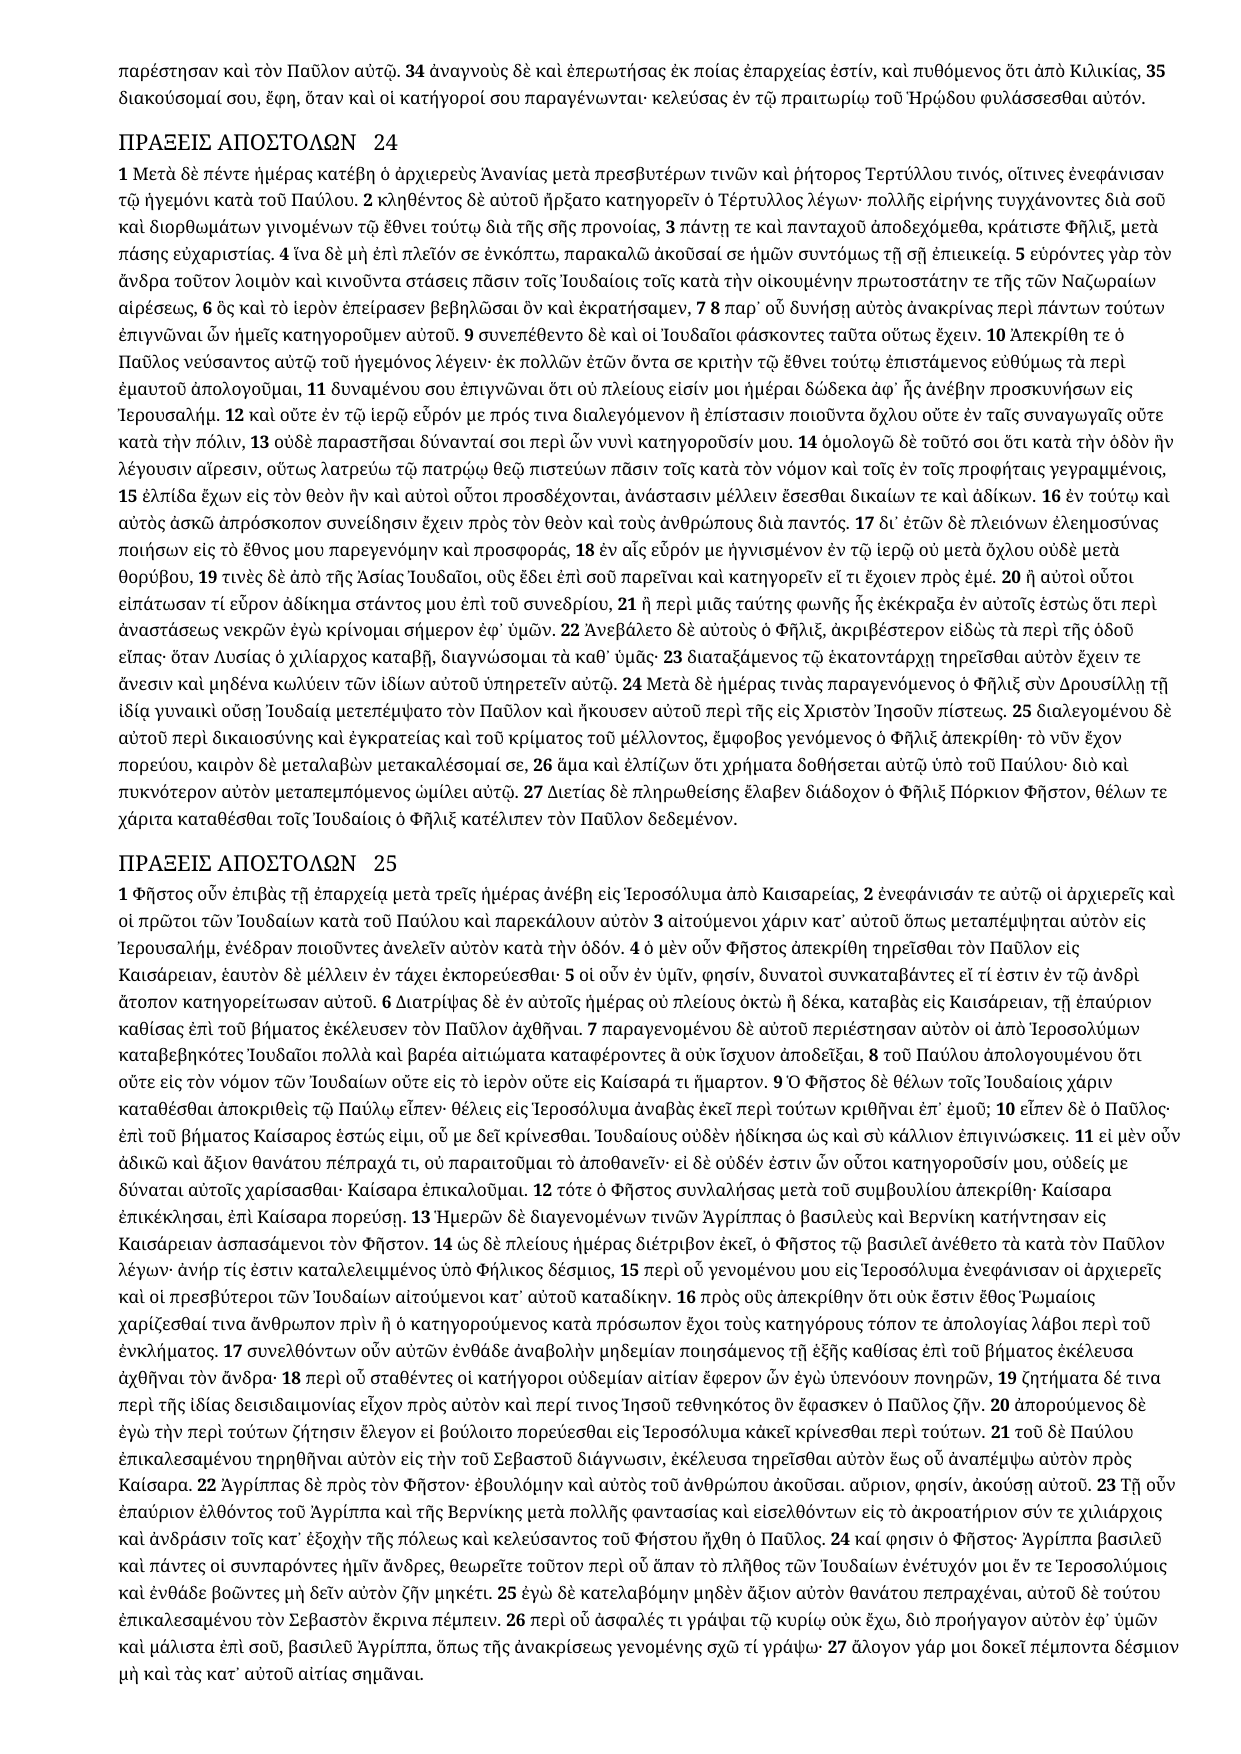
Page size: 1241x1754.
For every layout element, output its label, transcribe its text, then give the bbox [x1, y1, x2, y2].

text παρέστησαν καὶ τὸν Παῦλον αὐτῷ. 34 ἀναγνοὺς δὲ καὶ ἐπερωτήσας ἐκ ποίας ἐπαρχείας ἐστίν, καὶ πυθόμενος ὅτι ἀπὸ Κιλικίας, 35 διακούσομαί σου, ἔφη, ὅταν καὶ οἱ κατήγοροί σου παραγένωνται· κελεύσας ἐν τῷ πραιτωρίῳ τοῦ Ἡρῴδου φυλάσσεσθαι αὐτόν. [118, 59, 1181, 109]
text ΠΡΑΞΕΙΣ ΑΠΟΣΤΟΛΩΝ 24 [118, 127, 1181, 157]
text 1 Μετὰ δὲ πέντε ἡμέρας κατέβη ὁ ἀρχιερεὺς Ἁνανίας μετὰ πρεσβυτέρων τινῶν καὶ ῥήτορος Τερτύλλου τινός, οἵτινες ἐνεφάνισαν τῷ ἡγεμόνι κατὰ τοῦ Παύλου. 2 κληθέντος δὲ αὐτοῦ ἤρξατο κατηγορεῖν ὁ Τέρτυλλος λέγων· πολλῆς εἰρήνης τυγχάνοντες διὰ σοῦ καὶ διορθωμάτων γινομένων τῷ ἔθνει τούτῳ διὰ τῆς σῆς προνοίας, 3 πάντῃ τε καὶ πανταχοῦ ἀποδεχόμεθα, κράτιστε Φῆλιξ, μετὰ πάσης εὐχαριστίας. 4 ἵνα δὲ μὴ ἐπὶ πλεῖόν σε ἐνκόπτω, παρακαλῶ ἀκοῦσαί σε ἡμῶν συντόμως τῇ σῇ ἐπιεικείᾳ. 5 εὑρόντες γὰρ τὸν ἄνδρα τοῦτον λοιμὸν καὶ κινοῦντα στάσεις πᾶσιν τοῖς Ἰουδαίοις τοῖς κατὰ τὴν οἰκουμένην πρωτοστάτην τε τῆς τῶν Ναζωραίων αἱρέσεως, 6 ὃς καὶ τὸ ἱερὸν ἐπείρασεν βεβηλῶσαι ὃν καὶ ἐκρατήσαμεν, 7 8 παρ᾽ οὗ δυνήσῃ αὐτὸς ἀνακρίνας περὶ πάντων τούτων ἐπιγνῶναι ὧν ἡμεῖς κατηγοροῦμεν αὐτοῦ. 9 συνεπέθεντο δὲ καὶ οἱ Ἰουδαῖοι φάσκοντες ταῦτα οὕτως ἔχειν. 10 Ἀπεκρίθη τε ὁ Παῦλος νεύσαντος αὐτῷ τοῦ ἡγεμόνος λέγειν· ἐκ πολλῶν ἐτῶν ὄντα σε κριτὴν τῷ ἔθνει τούτῳ ἐπιστάμενος εὐθύμως τὰ περὶ ἐμαυτοῦ ἀπολογοῦμαι, 11 δυναμένου σου ἐπιγνῶναι ὅτι οὐ πλείους εἰσίν μοι ἡμέραι δώδεκα ἀφ᾽ ἧς ἀνέβην προσκυνήσων εἰς Ἰερουσαλήμ. 12 καὶ οὔτε ἐν τῷ ἱερῷ εὗρόν με πρός τινα διαλεγόμενον ἢ ἐπίστασιν ποιοῦντα ὄχλου οὔτε ἐν ταῖς συναγωγαῖς οὔτε κατὰ τὴν πόλιν, 13 οὐδὲ παραστῆσαι δύνανταί σοι περὶ ὧν νυνὶ κατηγοροῦσίν μου. 14 ὁμολογῶ δὲ τοῦτό σοι ὅτι κατὰ τὴν ὁδὸν ἣν λέγουσιν αἵρεσιν, οὕτως λατρεύω τῷ πατρῴῳ θεῷ πιστεύων πᾶσιν τοῖς κατὰ τὸν νόμον καὶ τοῖς ἐν τοῖς προφήταις γεγραμμένοις, 15 ἐλπίδα ἔχων εἰς τὸν θεὸν ἣν καὶ αὐτοὶ οὗτοι προσδέχονται, ἀνάστασιν μέλλειν ἔσεσθαι δικαίων τε καὶ ἀδίκων. 16 ἐν τούτῳ καὶ αὐτὸς ἀσκῶ ἀπρόσκοπον συνείδησιν ἔχειν πρὸς τὸν θεὸν καὶ τοὺς ἀνθρώπους διὰ παντός. 17 δι᾽ ἐτῶν δὲ πλειόνων ἐλεημοσύνας ποιήσων εἰς τὸ ἔθνος μου παρεγενόμην καὶ προσφοράς, 18 ἐν αἷς εὗρόν με ἡγνισμένον ἐν τῷ ἱερῷ οὐ μετὰ ὄχλου οὐδὲ μετὰ θορύβου, 19 τινὲς δὲ ἀπὸ τῆς Ἀσίας Ἰουδαῖοι, οὓς ἔδει ἐπὶ σοῦ παρεῖναι καὶ κατηγορεῖν εἴ τι ἔχοιεν πρὸς ἐμέ. 20 ἢ αὐτοὶ οὗτοι εἰπάτωσαν τί εὗρον ἀδίκημα στάντος μου ἐπὶ τοῦ συνεδρίου, 21 ἢ περὶ μιᾶς ταύτης φωνῆς ἧς ἐκέκραξα ἐν αὐτοῖς ἑστὼς ὅτι περὶ ἀναστάσεως νεκρῶν ἐγὼ κρίνομαι σήμερον ἐφ᾽ ὑμῶν. 22 Ἀνεβάλετο δὲ αὐτοὺς ὁ Φῆλιξ, ἀκριβέστερον εἰδὼς τὰ περὶ τῆς ὁδοῦ εἴπας· ὅταν Λυσίας ὁ χιλίαρχος καταβῇ, διαγνώσομαι τὰ καθ᾽ ὑμᾶς· 23 διαταξάμενος τῷ ἑκατοντάρχῃ τηρεῖσθαι αὐτὸν ἔχειν τε ἄνεσιν καὶ μηδένα κωλύειν τῶν ἰδίων αὐτοῦ ὑπηρετεῖν αὐτῷ. 24 Μετὰ δὲ ἡμέρας τινὰς παραγενόμενος ὁ Φῆλιξ σὺν Δρουσίλλῃ τῇ ἰδίᾳ γυναικὶ οὔσῃ Ἰουδαίᾳ μετεπέμψατο τὸν Παῦλον καὶ ἤκουσεν αὐτοῦ περὶ τῆς εἰς Χριστὸν Ἰησοῦν πίστεως. 25 διαλεγομένου δὲ αὐτοῦ περὶ δικαιοσύνης καὶ ἐγκρατείας καὶ τοῦ κρίματος τοῦ μέλλοντος, ἔμφοβος γενόμενος ὁ Φῆλιξ ἀπεκρίθη· τὸ νῦν ἔχον πορεύου, καιρὸν δὲ μεταλαβὼν μετακαλέσομαί σε, 26 ἅμα καὶ ἐλπίζων ὅτι χρήματα δοθήσεται αὐτῷ ὑπὸ τοῦ Παύλου· διὸ καὶ πυκνότερον αὐτὸν μεταπεμπόμενος ὡμίλει αὐτῷ. 27 Διετίας δὲ πληρωθείσης ἔλαβεν διάδοχον ὁ Φῆλιξ Πόρκιον Φῆστον, θέλων τε χάριτα καταθέσθαι τοῖς Ἰουδαίοις ὁ Φῆλιξ κατέλιπεν τὸν Παῦλον δεδεμένον. [118, 162, 1181, 830]
text ΠΡΑΞΕΙΣ ΑΠΟΣΤΟΛΩΝ 25 [118, 848, 1181, 878]
text 1 Φῆστος οὖν ἐπιβὰς τῇ ἐπαρχείᾳ μετὰ τρεῖς ἡμέρας ἀνέβη εἰς Ἱεροσόλυμα ἀπὸ Καισαρείας, 2 ἐνεφάνισάν τε αὐτῷ οἱ ἀρχιερεῖς καὶ οἱ πρῶτοι τῶν Ἰουδαίων κατὰ τοῦ Παύλου καὶ παρεκάλουν αὐτὸν 3 αἰτούμενοι χάριν κατ᾽ αὐτοῦ ὅπως μεταπέμψηται αὐτὸν εἰς Ἰερουσαλήμ, ἐνέδραν ποιοῦντες ἀνελεῖν αὐτὸν κατὰ τὴν ὁδόν. 4 ὁ μὲν οὖν Φῆστος ἀπεκρίθη τηρεῖσθαι τὸν Παῦλον εἰς Καισάρειαν, ἑαυτὸν δὲ μέλλειν ἐν τάχει ἐκπορεύεσθαι· 5 οἱ οὖν ἐν ὑμῖν, φησίν, δυνατοὶ συνκαταβάντες εἴ τί ἐστιν ἐν τῷ ἀνδρὶ ἄτοπον κατηγορείτωσαν αὐτοῦ. 6 Διατρίψας δὲ ἐν αὐτοῖς ἡμέρας οὐ πλείους ὀκτὼ ἢ δέκα, καταβὰς εἰς Καισάρειαν, τῇ ἐπαύριον καθίσας ἐπὶ τοῦ βήματος ἐκέλευσεν τὸν Παῦλον ἀχθῆναι. 7 παραγενομένου δὲ αὐτοῦ περιέστησαν αὐτὸν οἱ ἀπὸ Ἱεροσολύμων καταβεβηκότες Ἰουδαῖοι πολλὰ καὶ βαρέα αἰτιώματα καταφέροντες ἃ οὐκ ἴσχυον ἀποδεῖξαι, 8 τοῦ Παύλου ἀπολογουμένου ὅτι οὔτε εἰς τὸν νόμον τῶν Ἰουδαίων οὔτε εἰς τὸ ἱερὸν οὔτε εἰς Καίσαρά τι ἥμαρτον. 9 Ὁ Φῆστος δὲ θέλων τοῖς Ἰουδαίοις χάριν καταθέσθαι ἀποκριθεὶς τῷ Παύλῳ εἶπεν· θέλεις εἰς Ἱεροσόλυμα ἀναβὰς ἐκεῖ περὶ τούτων κριθῆναι ἐπ᾽ ἐμοῦ; 10 εἶπεν δὲ ὁ Παῦλος· ἐπὶ τοῦ βήματος Καίσαρος ἑστώς εἰμι, οὗ με δεῖ κρίνεσθαι. Ἰουδαίους οὐδὲν ἠδίκησα ὡς καὶ σὺ κάλλιον ἐπιγινώσκεις. 11 εἰ μὲν οὖν ἀδικῶ καὶ ἄξιον θανάτου πέπραχά τι, οὐ παραιτοῦμαι τὸ ἀποθανεῖν· εἰ δὲ οὐδέν ἐστιν ὧν οὗτοι κατηγοροῦσίν μου, οὐδείς με δύναται αὐτοῖς χαρίσασθαι· Καίσαρα ἐπικαλοῦμαι. 12 τότε ὁ Φῆστος συνλαλήσας μετὰ τοῦ συμβουλίου ἀπεκρίθη· Καίσαρα ἐπικέκλησαι, ἐπὶ Καίσαρα πορεύσῃ. 13 Ἡμερῶν δὲ διαγενομένων τινῶν Ἀγρίππας ὁ βασιλεὺς καὶ Βερνίκη κατήντησαν εἰς Καισάρειαν ἀσπασάμενοι τὸν Φῆστον. 14 ὡς δὲ πλείους ἡμέρας διέτριβον ἐκεῖ, ὁ Φῆστος τῷ βασιλεῖ ἀνέθετο τὰ κατὰ τὸν Παῦλον λέγων· ἀνήρ τίς ἐστιν καταλελειμμένος ὑπὸ Φήλικος δέσμιος, 15 περὶ οὗ γενομένου μου εἰς Ἱεροσόλυμα ἐνεφάνισαν οἱ ἀρχιερεῖς καὶ οἱ πρεσβύτεροι τῶν Ἰουδαίων αἰτούμενοι κατ᾽ αὐτοῦ καταδίκην. 16 πρὸς οὓς ἀπεκρίθην ὅτι οὐκ ἔστιν ἔθος Ῥωμαίοις χαρίζεσθαί τινα ἄνθρωπον πρὶν ἢ ὁ κατηγορούμενος κατὰ πρόσωπον ἔχοι τοὺς κατηγόρους τόπον τε ἀπολογίας λάβοι περὶ τοῦ ἐνκλήματος. 17 συνελθόντων οὖν αὐτῶν ἐνθάδε ἀναβολὴν μηδεμίαν ποιησάμενος τῇ ἑξῆς καθίσας ἐπὶ τοῦ βήματος ἐκέλευσα ἀχθῆναι τὸν ἄνδρα· 18 περὶ οὗ σταθέντες οἱ κατήγοροι οὐδεμίαν αἰτίαν ἔφερον ὧν ἐγὼ ὑπενόουν πονηρῶν, 19 ζητήματα δέ τινα περὶ τῆς ἰδίας δεισιδαιμονίας εἶχον πρὸς αὐτὸν καὶ περί τινος Ἰησοῦ τεθνηκότος ὃν ἔφασκεν ὁ Παῦλος ζῆν. 20 ἀπορούμενος δὲ ἐγὼ τὴν περὶ τούτων ζήτησιν ἔλεγον εἰ βούλοιτο πορεύεσθαι εἰς Ἱεροσόλυμα κἀκεῖ κρίνεσθαι περὶ τούτων. 21 τοῦ δὲ Παύλου ἐπικαλεσαμένου τηρηθῆναι αὐτὸν εἰς τὴν τοῦ Σεβαστοῦ διάγνωσιν, ἐκέλευσα τηρεῖσθαι αὐτὸν ἕως οὗ ἀναπέμψω αὐτὸν πρὸς Καίσαρα. 22 Ἀγρίππας δὲ πρὸς τὸν Φῆστον· ἐβουλόμην καὶ αὐτὸς τοῦ ἀνθρώπου ἀκοῦσαι. αὔριον, φησίν, ἀκούσῃ αὐτοῦ. 23 Τῇ οὖν ἐπαύριον ἐλθόντος τοῦ Ἀγρίππα καὶ τῆς Βερνίκης μετὰ πολλῆς φαντασίας καὶ εἰσελθόντων εἰς τὸ ἀκροατήριον σύν τε χιλιάρχοις καὶ ἀνδράσιν τοῖς κατ᾽ ἐξοχὴν τῆς πόλεως καὶ κελεύσαντος τοῦ Φήστου ἤχθη ὁ Παῦλος. 24 καί φησιν ὁ Φῆστος· Ἀγρίππα βασιλεῦ καὶ πάντες οἱ συνπαρόντες ἡμῖν ἄνδρες, θεωρεῖτε τοῦτον περὶ οὗ ἅπαν τὸ πλῆθος τῶν Ἰουδαίων ἐνέτυχόν μοι ἔν τε Ἱεροσολύμοις καὶ ἐνθάδε βοῶντες μὴ δεῖν αὐτὸν ζῆν μηκέτι. 25 ἐγὼ δὲ κατελαβόμην μηδὲν ἄξιον αὐτὸν θανάτου πεπραχέναι, αὐτοῦ δὲ τούτου ἐπικαλεσαμένου τὸν Σεβαστὸν ἔκρινα πέμπειν. 26 περὶ οὗ ἀσφαλές τι γράψαι τῷ κυρίῳ οὐκ ἔχω, διὸ προήγαγον αὐτὸν ἐφ᾽ ὑμῶν καὶ μάλιστα ἐπὶ σοῦ, βασιλεῦ Ἀγρίππα, ὅπως τῆς ἀνακρίσεως γενομένης σχῶ τί γράψω· 27 ἄλογον γάρ μοι δοκεῖ πέμποντα δέσμιον μὴ καὶ τὰς κατ᾽ αὐτοῦ αἰτίας σημᾶναι. [118, 882, 1181, 1685]
